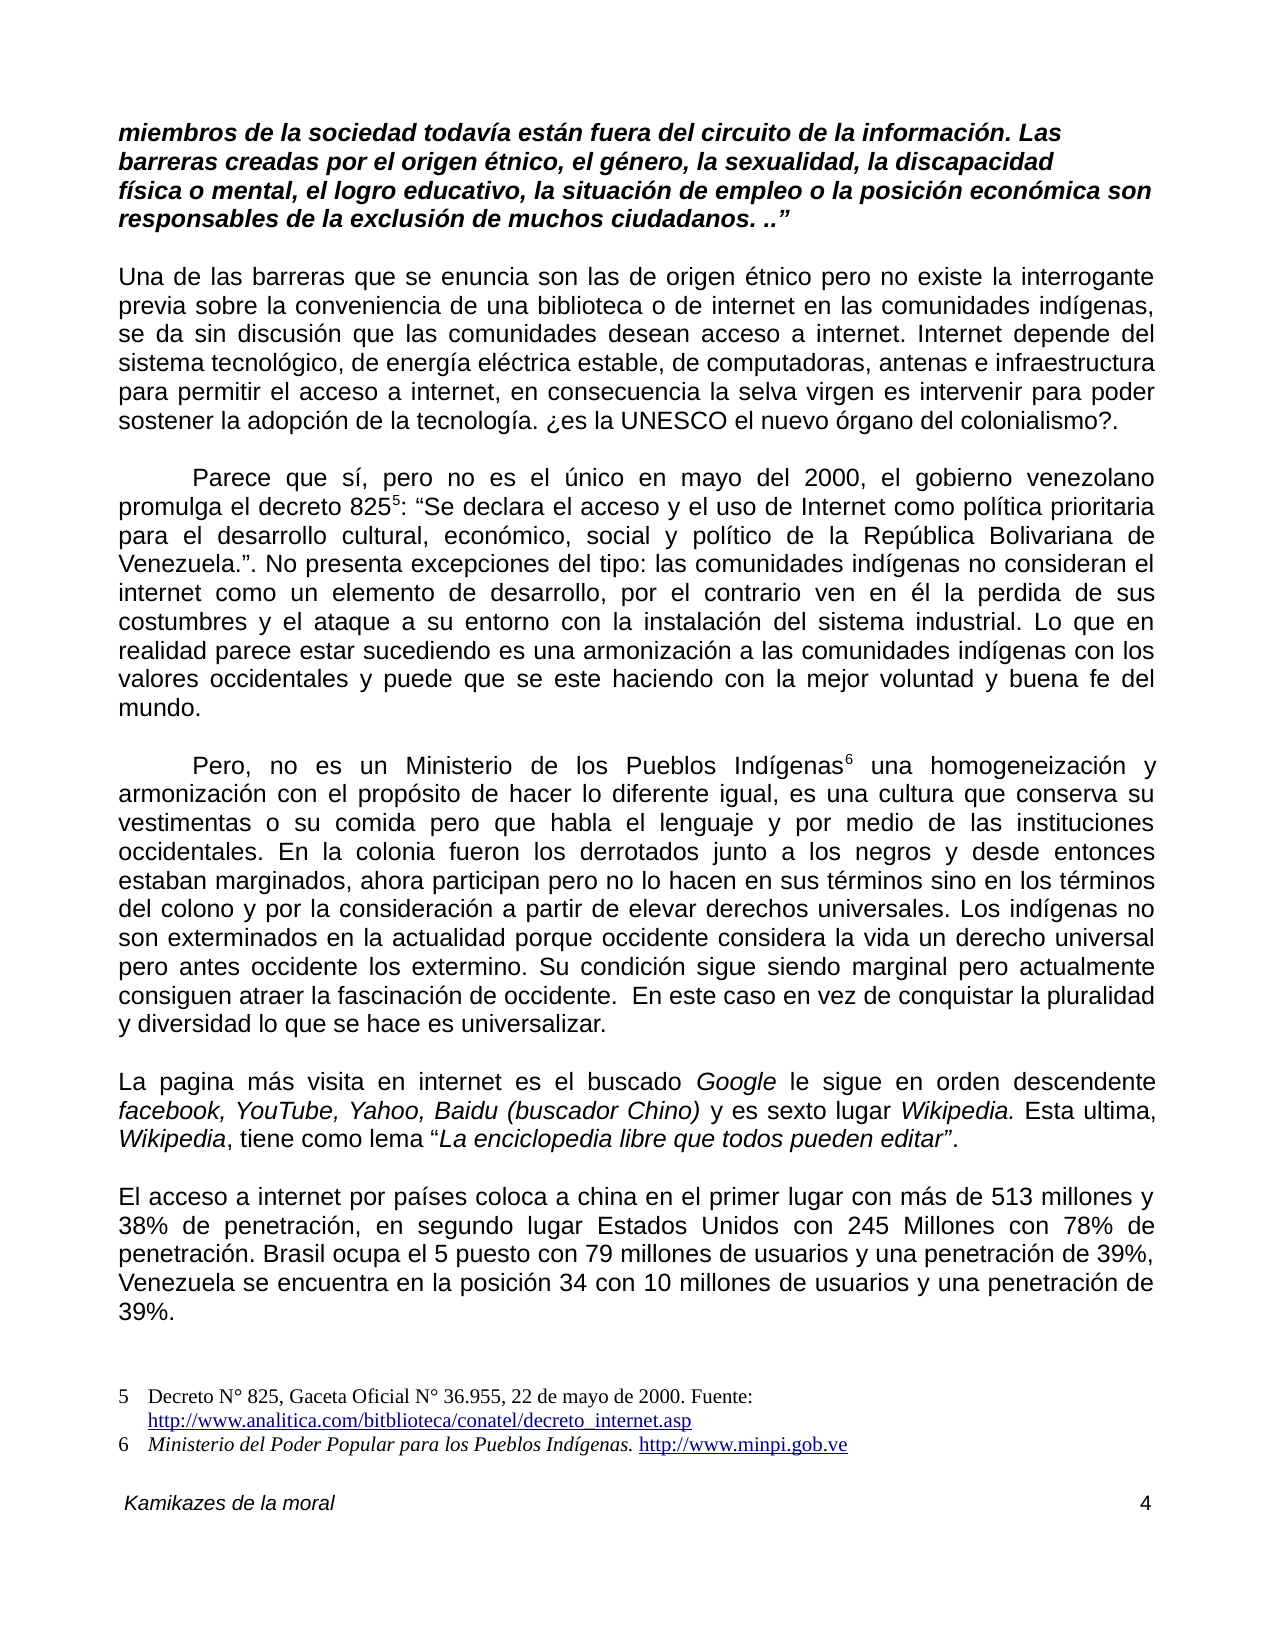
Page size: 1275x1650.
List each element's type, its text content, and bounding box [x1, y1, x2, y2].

text miembros de la sociedad todavía están fuera del circuito de la información. Las [118, 118, 1157, 147]
text barreras creadas por el origen étnico, el género, la sexualidad, la discapacidad [118, 147, 1157, 176]
text El acceso a internet por países coloca a china en el primer lugar con más de 513 millones y 38% de penetración, en segundo lugar Estados Unidos con 245 Millones con 78% de penetración. Brasil ocupa el 5 puesto con 79 millones de usuarios y una penetración de 39%, Venezuela se encuentra en la posición 34 con 10 millones de usuarios y una penetración de 39%. [118, 1182, 1157, 1326]
text física o mental, el logro educativo, la situación de empleo o la posición económica son responsables de la exclusión de muchos ciudadanos. ..” [118, 176, 1157, 233]
text Pero, no es un Ministerio de los Pueblos Indígenas una homogeneización y armonización con el propósito de hacer lo diferente igual, es una cultura que conserva su vestimentas o su comida pero que habla el lenguaje y por medio de las instituciones occidentales. En la colonia fueron los derrotados junto a los negros y desde entonces estaban marginados, ahora participan pero no lo hacen en sus términos sino en los términos del colono y por la consideración a partir de elevar derechos universales. Los indígenas no son exterminados en la actualidad porque occidente considera la vida un derecho universal pero antes occidente los extermino. Su condición sigue siendo marginal pero actualmente consiguen atraer la fascinación de occidente. En este caso en vez de conquistar la pluralidad y diversidad lo que se hace es universalizar. [118, 751, 1157, 1038]
text Parece que sí, pero no es el único en mayo del 2000, el gobierno venezolano promulga el decreto 825: “Se declara el acceso y el uso de Internet como política prioritaria para el desarrollo cultural, económico, social y político de la República Bolivariana de Venezuela.”. No presenta excepciones del tipo: las comunidades indígenas no consideran el internet como un elemento de desarrollo, por el contrario ven en él la perdida de sus costumbres y el ataque a su entorno con la instalación del sistema industrial. Lo que en realidad parece estar sucediendo es una armonización a las comunidades indígenas con los valores occidentales y puede que se este haciendo con la mejor voluntad y buena fe del mundo. [118, 463, 1157, 722]
text Una de las barreras que se enuncia son las de origen étnico pero no existe la interrogante previa sobre la conveniencia de una biblioteca o de internet en las comunidades indígenas, se da sin discusión que las comunidades desean acceso a internet. Internet depende del sistema tecnológico, de energía eléctrica estable, de computadoras, antenas e infraestructura para permitir el acceso a internet, en consecuencia la selva virgen es intervenir para poder sostener la adopción de la tecnología. ¿es la UNESCO el nuevo órgano del colonialismo?. [118, 262, 1157, 434]
text La pagina más visita en internet es el buscado Google le sigue en orden descendente facebook, YouTube, Yahoo, Baidu (buscador Chino) y es sexto lugar Wikipedia. Esta ultima, Wikipedia, tiene como lema “La enciclopedia libre que todos pueden editar”. [118, 1067, 1157, 1153]
text Ministerio del Poder Popular para los Pueblos Indígenas. http://www.minpi.gob.ve [118, 1432, 1157, 1456]
text Decreto N° 825, Gaceta Oficial N° 36.955, 22 de mayo de 2000. Fuente: http://www.analitica.com/bitblioteca/conatel/decreto_internet.asp [118, 1384, 1157, 1432]
